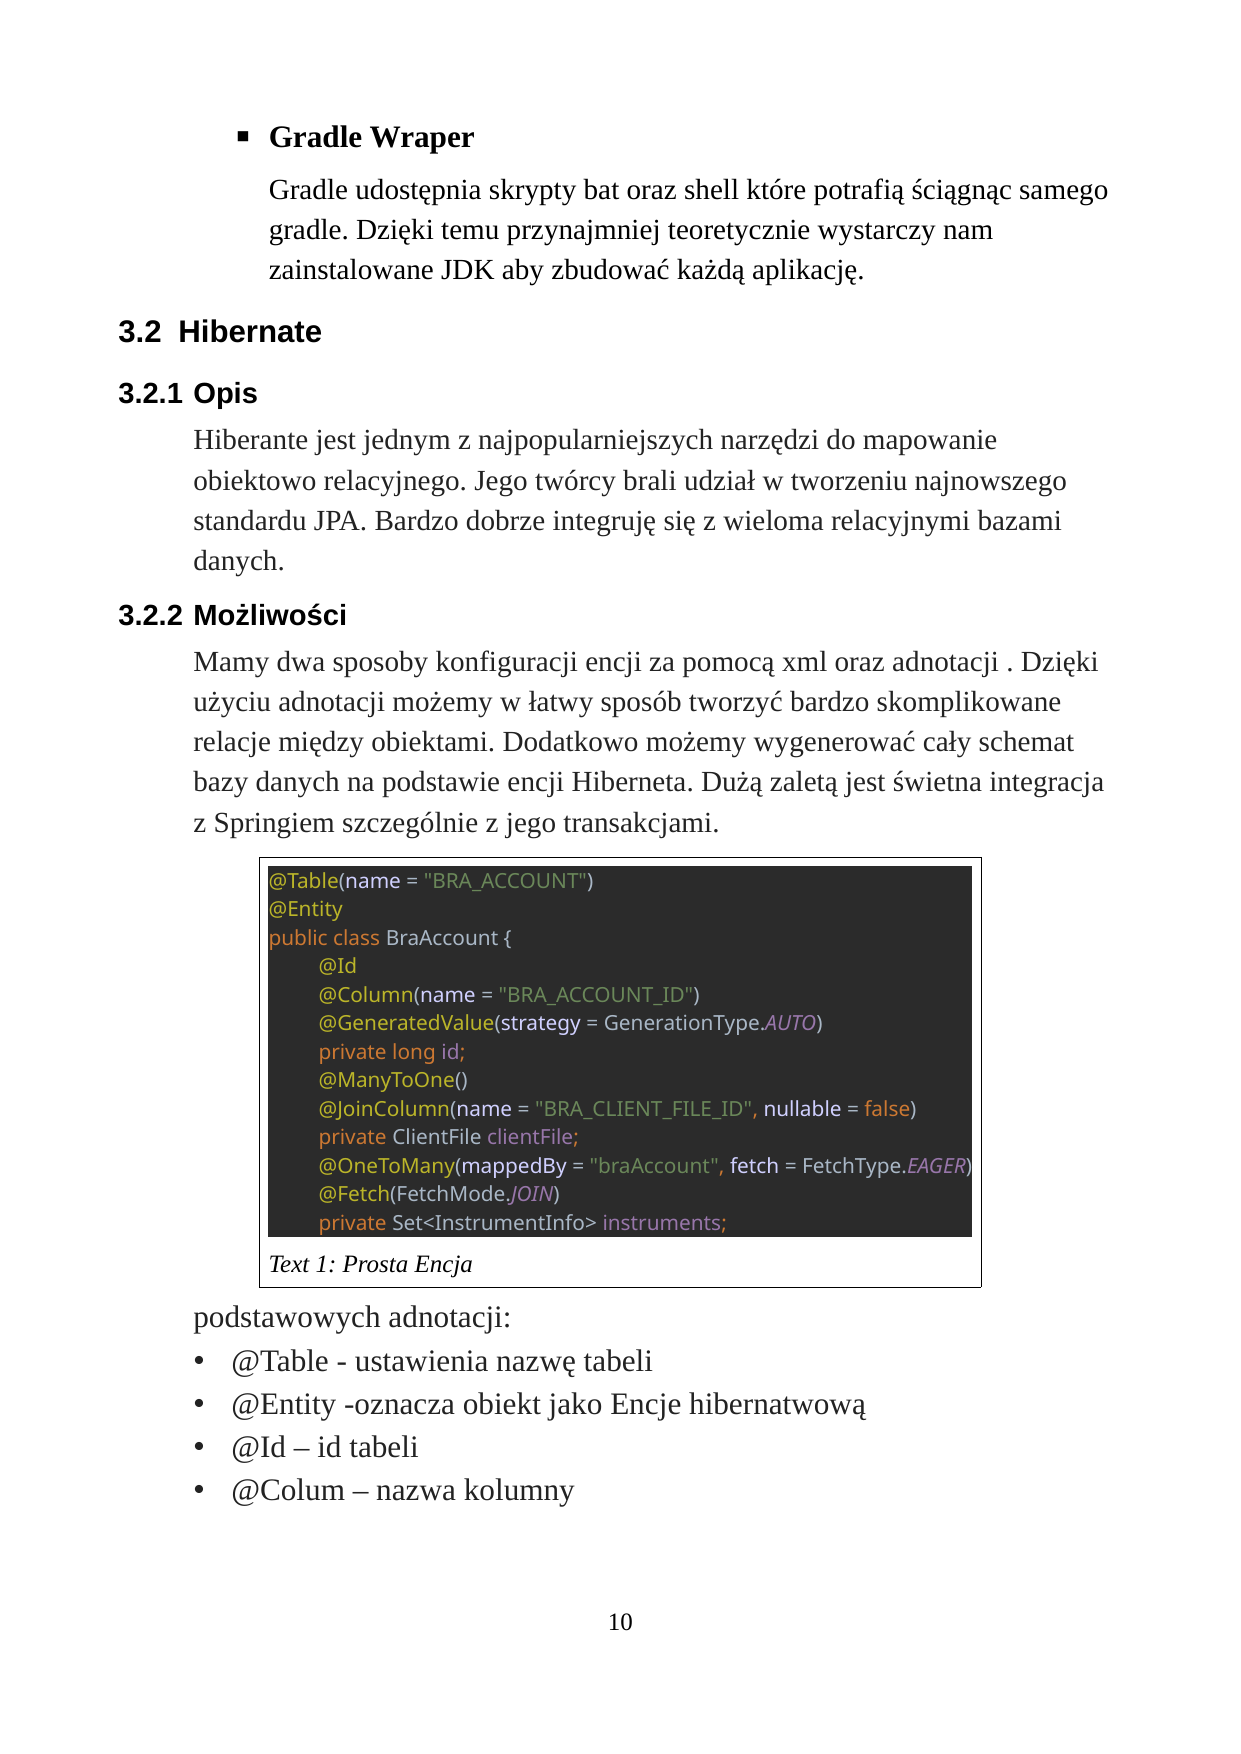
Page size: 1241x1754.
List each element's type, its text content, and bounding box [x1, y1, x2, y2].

list @OneToMany(mappedBy = "braAccount", fetch = FetchType.EAGER) [268, 1151, 972, 1179]
list @JoinColumn(name = "BRA_CLIENT_FILE_ID", nullable = false) [268, 1094, 972, 1122]
subtitle Hibernate [118, 313, 1122, 349]
list @Entity -oznacza obiekt jako Encje hibernatwową [193, 1385, 1122, 1421]
list Hiberante jest jednym z najpopularniejszych narzędzi do mapowanie obiektowo relacyjnego. Jego twórcy brali udział w tworzeniu najnowszego standardu JPA. Bardzo dobrze integruję się z wieloma relacyjnymi bazami danych. [156, 422, 1122, 577]
list @Id [268, 951, 972, 980]
list @ManyToOne() [268, 1065, 972, 1094]
list public class BraAccount { [268, 923, 972, 951]
list @Fetch(FetchMode.JOIN) [268, 1179, 972, 1208]
list private Set<InstrumentInfo> instruments; [268, 1208, 972, 1237]
list @Entity [268, 894, 972, 923]
list @Id – id tabeli [193, 1428, 1122, 1464]
subtitle Możliwości [118, 598, 1122, 631]
list @Table(name = "BRA_ACCOUNT") [268, 866, 972, 894]
list private long id; [268, 1037, 972, 1065]
list @Column(name = "BRA_ACCOUNT_ID") [268, 980, 972, 1008]
list Gradle udostępnia skrypty bat oraz shell które potrafią ściągnąc samego gradle. Dzięki temu przynajmniej teoretycznie wystarczy nam zainstalowane JDK aby zbudować każdą aplikację. [231, 172, 1122, 286]
list @Table - ustawienia nazwę tabeli [193, 1342, 1122, 1378]
list Text 1: Prosta Encja [268, 1249, 972, 1278]
list private ClientFile clientFile; [268, 1122, 972, 1151]
list Gradle Wraper [231, 118, 1122, 154]
subtitle Opis [118, 376, 1122, 410]
list @Colum – nazwa kolumny [193, 1471, 1122, 1507]
list Mamy dwa sposoby konfiguracji encji za pomocą xml oraz adnotacji . Dzięki użyciu adnotacji możemy w łatwy sposób tworzyć bardzo skomplikowane relacje między obiektami. Dodatkowo możemy wygenerować cały schemat bazy danych na podstawie encji Hiberneta. Dużą zaletą jest świetna integracja z Springiem szczególnie z jego transakcjami. [156, 644, 1122, 838]
list @GeneratedValue(strategy = GenerationType.AUTO) [268, 1008, 972, 1037]
list podstawowych adnotacji: [156, 873, 1122, 1334]
